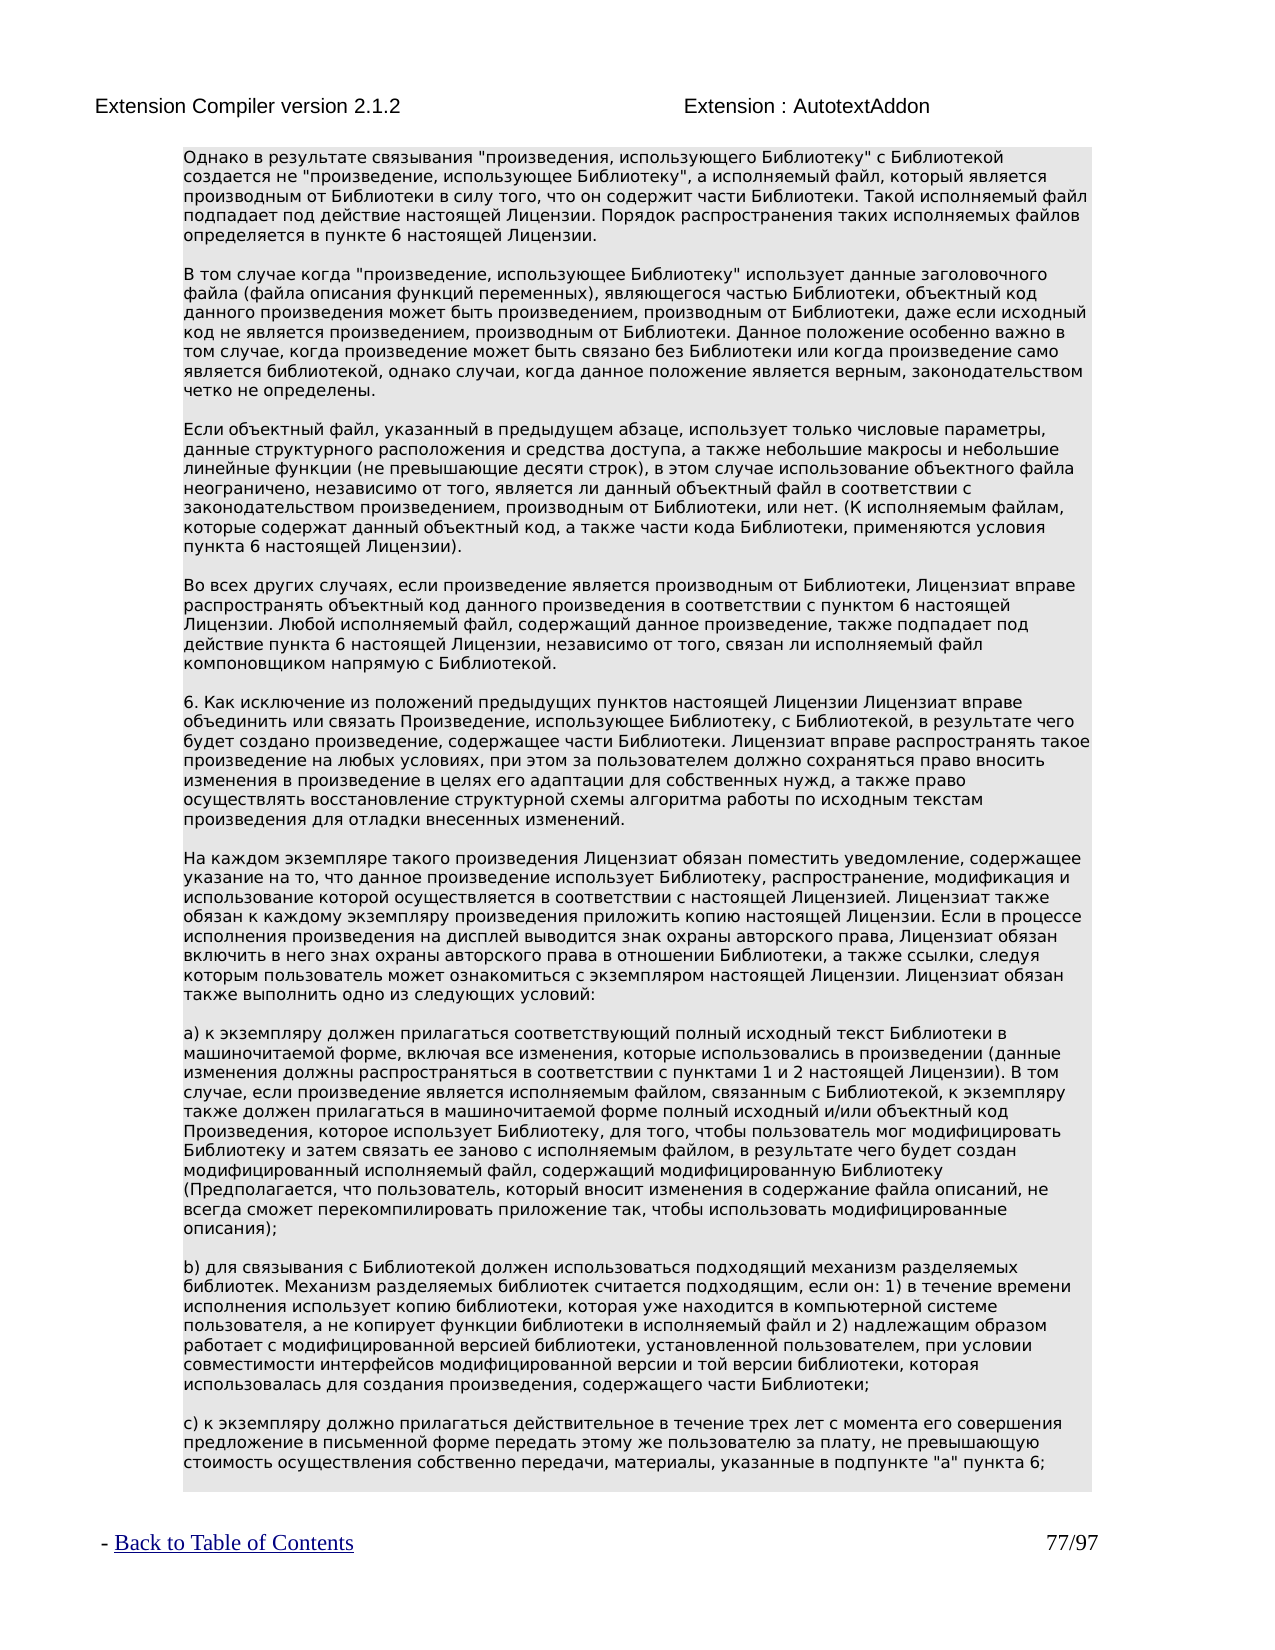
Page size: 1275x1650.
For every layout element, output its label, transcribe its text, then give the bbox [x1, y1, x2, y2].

text Если объектный файл, указанный в предыдущем абзаце, использует только числовые параметры, данные структурного расположения и средства доступа, а также небольшие макросы и небольшие линейные функции (не превышающие десяти строк), в этом случае использование объектного файла неограничено, независимо от того, является ли данный объектный файл в соответствии с законодательством произведением, производным от Библиотеки, или нет. (К исполняемым файлам, которые содержат данный объектный код, а также части кода Библиотеки, применяются условия пункта 6 настоящей Лицензии). [183, 420, 1092, 557]
text В том случае когда "произведение, использующее Библиотеку" использует данные заголовочного файла (файла описания функций переменных), являющегося частью Библиотеки, объектный код данного произведения может быть произведением, производным от Библиотеки, даже если исходный код не является произведением, производным от Библиотеки. Данное положение особенно важно в том случае, когда произведение может быть связано без Библиотеки или когда произведение само является библиотекой, однако случаи, когда данное положение является верным, законодательством четко не определены. [183, 264, 1092, 401]
text c) к экземпляру должно прилагаться действительное в течение трех лет с момента его совершения предложение в письменной форме передать этому же пользователю за плату, не превышающую стоимость осуществления собственно передачи, материалы, указанные в подпункте "а" пункта 6; [183, 1414, 1092, 1472]
text b) для связывания с Библиотекой должен использоваться подходящий механизм разделяемых библиотек. Механизм разделяемых библиотек считается подходящим, если он: 1) в течение времени исполнения использует копию библиотеки, которая уже находится в компьютерной системе пользователя, а не копирует функции библиотеки в исполняемый файл и 2) надлежащим образом работает с модифицированной версией библиотеки, установленной пользователем, при условии совместимости интерфейсов модифицированной версии и той версии библиотеки, которая использовалась для создания произведения, содержащего части Библиотеки; [183, 1258, 1092, 1394]
text Однако в результате связывания "произведения, использующего Библиотеку" с Библиотекой создается не "произведение, использующее Библиотеку", а исполняемый файл, который является производным от Библиотеки в силу того, что он содержит части Библиотеки. Такой исполняемый файл подпадает под действие настоящей Лицензии. Порядок распространения таких исполняемых файлов определяется в пункте 6 настоящей Лицензии. [183, 147, 1092, 245]
text На каждом экземпляре такого произведения Лицензиат обязан поместить уведомление, содержащее указание на то, что данное произведение использует Библиотеку, распространение, модификация и использование которой осуществляется в соответствии с настоящей Лицензией. Лицензиат также обязан к каждому экземпляру произведения приложить копию настоящей Лицензии. Если в процессе исполнения произведения на дисплей выводится знак охраны авторского права, Лицензиат обязан включить в него знах охраны авторского права в отношении Библиотеки, а также ссылки, следуя которым пользователь может ознакомиться с экземпляром настоящей Лицензии. Лицензиат обязан также выполнить одно из следующих условий: [183, 849, 1092, 1004]
text а) к экземпляру должен прилагаться соответствующий полный исходный текст Библиотеки в машиночитаемой форме, включая все изменения, которые использовались в произведении (данные изменения должны распространяться в соответствии с пунктами 1 и 2 настоящей Лицензии). В том случае, если произведение является исполняемым файлом, связанным с Библиотекой, к экземпляру также должен прилагаться в машиночитаемой форме полный исходный и/или объектный код Произведения, которое использует Библиотеку, для того, чтобы пользователь мог модифицировать Библиотеку и затем связать ее заново с исполняемым файлом, в результате чего будет создан модифицированный исполняемый файл, содержащий модифицированную Библиотеку (Предполагается, что пользователь, который вносит изменения в содержание файла описаний, не всегда сможет перекомпилировать приложение так, чтобы использовать модифицированные описания); [183, 1024, 1092, 1238]
text 6. Как исключение из положений предыдущих пунктов настоящей Лицензии Лицензиат вправе объединить или связать Произведение, использующее Библиотеку, с Библиотекой, в результате чего будет создано произведение, содержащее части Библиотеки. Лицензиат вправе распространять такое произведение на любых условиях, при этом за пользователем должно сохраняться право вносить изменения в произведение в целях его адаптации для собственных нужд, а также право осуществлять восстановление структурной схемы алгоритма работы по исходным текстам произведения для отладки внесенных изменений. [183, 693, 1092, 829]
text Во всех других случаях, если произведение является производным от Библиотеки, Лицензиат вправе распространять объектный код данного произведения в соответствии с пунктом 6 настоящей Лицензии. Любой исполняемый файл, содержащий данное произведение, также подпадает под действие пункта 6 настоящей Лицензии, независимо от того, связан ли исполняемый файл компоновщиком напрямую с Библиотекой. [183, 576, 1092, 673]
